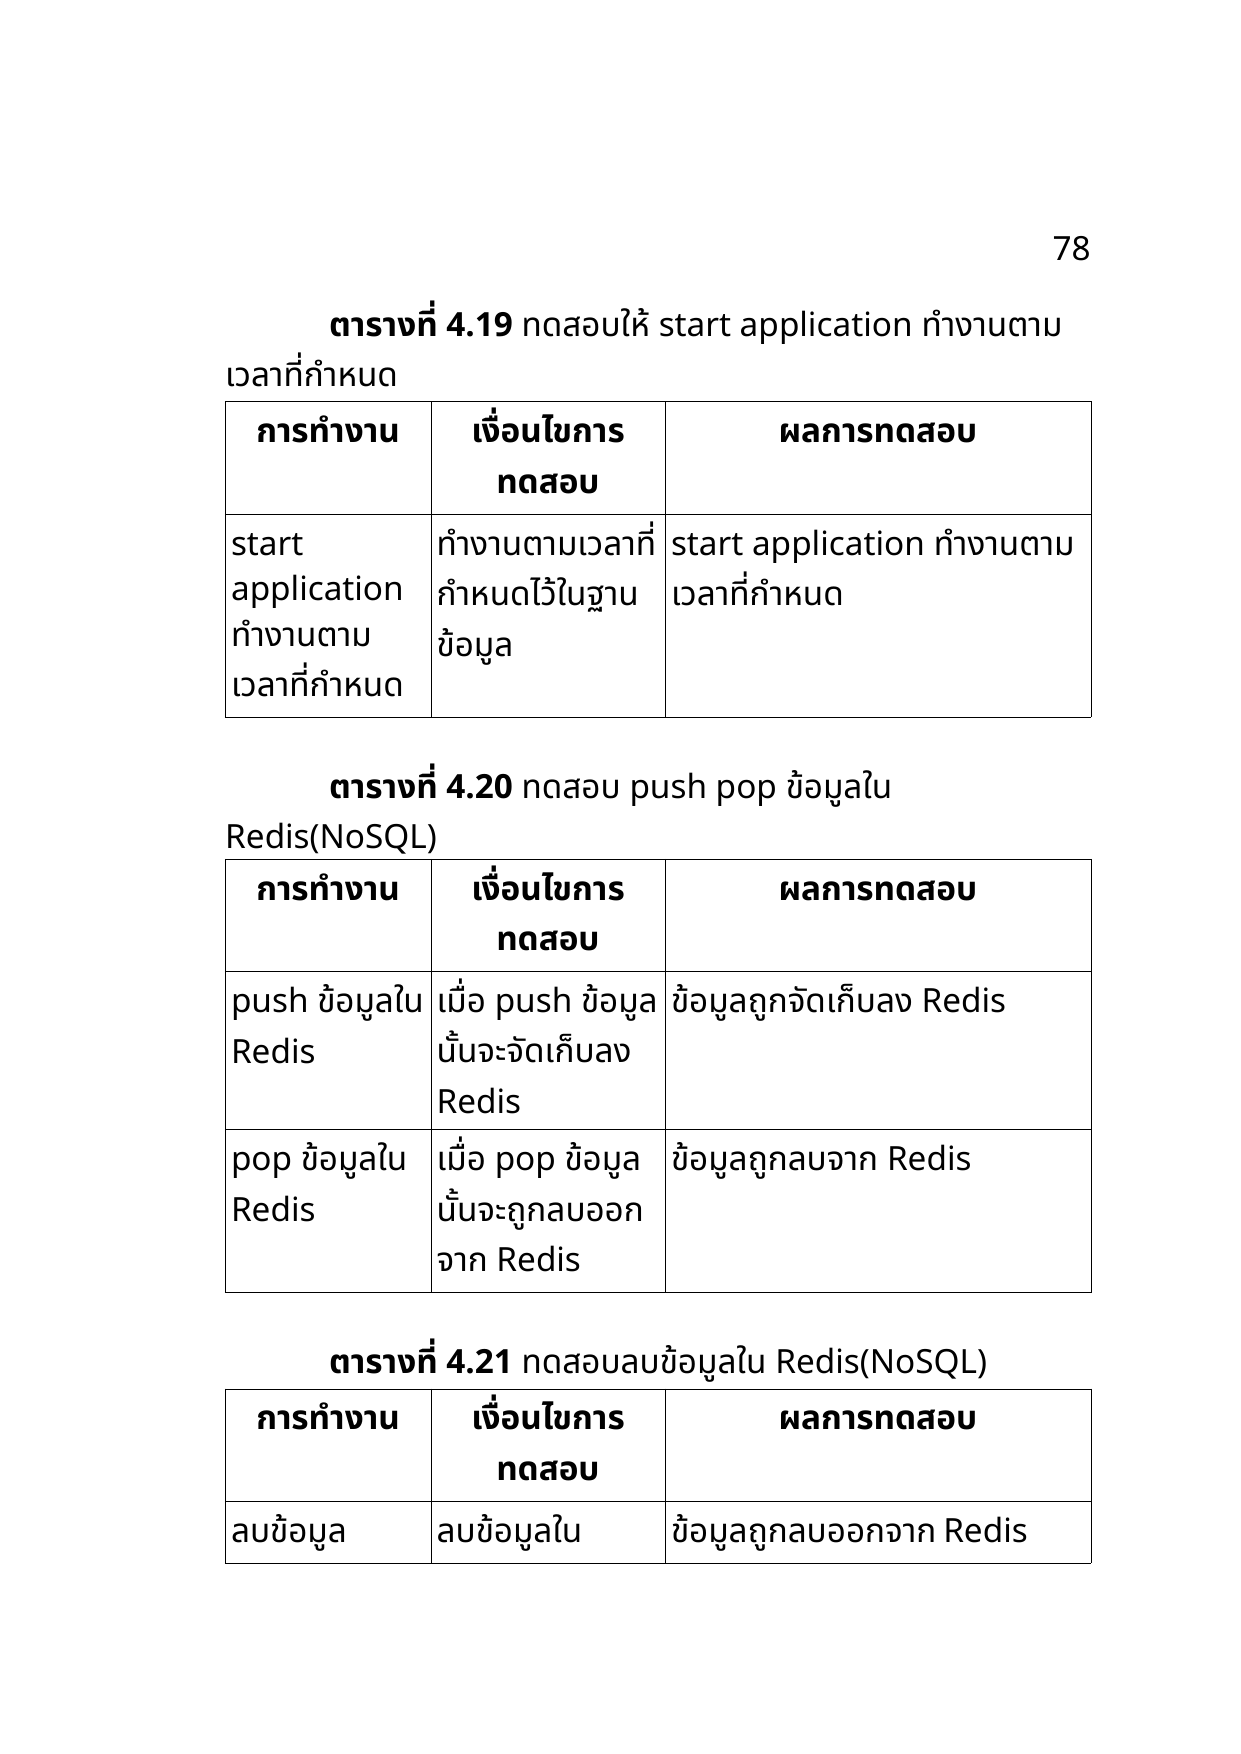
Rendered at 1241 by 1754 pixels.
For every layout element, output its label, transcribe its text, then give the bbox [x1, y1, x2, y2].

table_cell ข้อมูลถูกลบออกจากRedis [666, 1502, 1091, 1563]
table_header การทำงาน [226, 860, 431, 971]
table_header การทำงาน [226, 402, 431, 514]
table_header เงื่อนไขการทดสอบ [432, 860, 665, 971]
table_cell pop ข้อมูลใน Redis [226, 1130, 431, 1292]
table_header ผลการทดสอบ [666, 402, 1091, 514]
table_header เงื่อนไขการทดสอบ [432, 402, 665, 514]
table_header การทำงาน [226, 1390, 431, 1501]
table_header เงื่อนไขการทดสอบ [432, 1390, 665, 1501]
table_cell เมื่อ pop ข้อมูลนั้นจะถูกลบออกจาก Redis [432, 1130, 665, 1292]
table_cell ทำงานตามเวลาที่กำหนดไว้ในฐานข้อมูล [432, 515, 665, 717]
table_cell push ข้อมูลใน Redis [226, 972, 431, 1129]
table_cell start application ทำงานตามเวลาที่กำหนด [226, 515, 431, 717]
table_header ผลการทดสอบ [666, 1390, 1091, 1501]
table_cell ลบข้อมูล [226, 1502, 431, 1563]
text ตารางที่ 4.20 ทดสอบ push pop ข้อมูลใน Redis(NoSQL) [225, 763, 1091, 859]
table_cell ข้อมูลถูกลบจาก Redis [666, 1130, 1091, 1292]
text ตารางที่ 4.19 ทดสอบให้ start application ทำงานตามเวลาที่กำหนด [225, 300, 1091, 401]
table_cell ลบข้อมูลใน [432, 1502, 665, 1563]
table_cell เมื่อ push ข้อมูลนั้นจะจัดเก็บลง Redis [432, 972, 665, 1129]
text ตารางที่ 4.21 ทดสอบลบข้อมูลใน Redis(NoSQL) [225, 1338, 1091, 1388]
table_cell start application ทำงานตามเวลาที่กำหนด [666, 515, 1091, 717]
table_header ผลการทดสอบ [666, 860, 1091, 971]
table_cell ข้อมูลถูกจัดเก็บลง Redis [666, 972, 1091, 1129]
